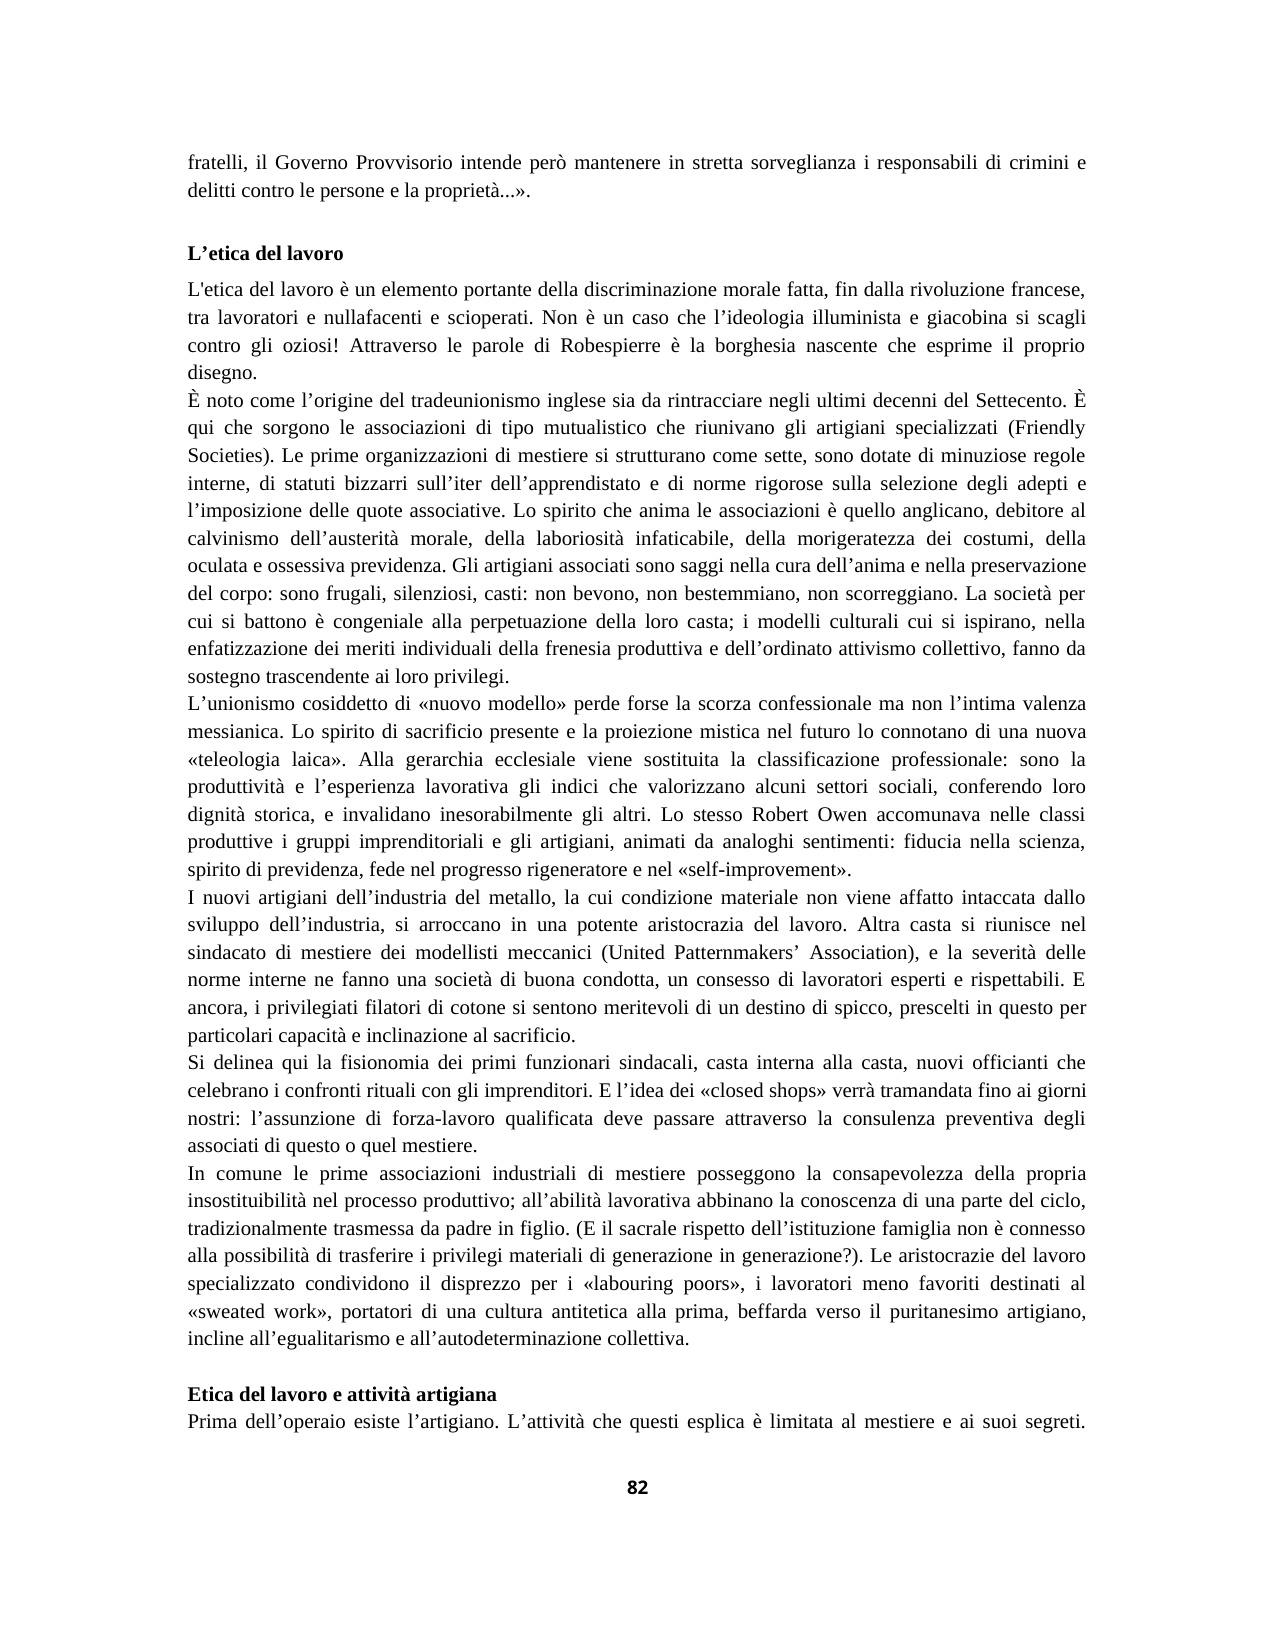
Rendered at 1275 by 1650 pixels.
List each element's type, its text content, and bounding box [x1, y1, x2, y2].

text fratelli, il Governo Provvisorio intende però mantenere in stretta sorveglianza i responsabili di crimini e delitti contro le persone e la proprietà...». [187, 150, 1087, 202]
text I nuovi artigiani dell’industria del metallo, la cui condizione materiale non viene affatto intaccata dallo sviluppo dell’industria, si arroccano in una potente aristocrazia del lavoro. Altra casta si riunisce nel sindacato di mestiere dei modellisti meccanici (United Patternmakers’ Association), e la severità delle norme interne ne fanno una società di buona condotta, un consesso di lavoratori esperti e rispettabili. E ancora, i privilegiati filatori di cotone si sentono meritevoli di un destino di spicco, prescelti in questo per particolari capacità e inclinazione al sacrificio. [187, 884, 1087, 1047]
text L'etica del lavoro è un elemento portante della discriminazione morale fatta, fin dalla rivoluzione francese, tra lavoratori e nullafacenti e scioperati. Non è un caso che l’ideologia illuminista e giacobina si scagli contro gli oziosi! Attraverso le parole di Robespierre è la borghesia nascente che esprime il proprio disegno. [187, 277, 1087, 384]
text Prima dell’operaio esiste l’artigiano. L’attività che questi esplica è limitata al mestiere e ai suoi segreti. [187, 1409, 1087, 1433]
text L’unionismo cosiddetto di «nuovo modello» perde forse la scorza confessionale ma non l’intima valenza messianica. Lo spirito di sacrificio presente e la proiezione mistica nel futuro lo connotano di una nuova «teleologia laica». Alla gerarchia ecclesiale viene sostituita la classificazione professionale: sono la produttività e l’esperienza lavorativa gli indici che valorizzano alcuni settori sociali, conferendo loro dignità storica, e invalidano inesorabilmente gli altri. Lo stesso Robert Owen accomunava nelle classi produttive i gruppi imprenditoriali e gli artigiani, animati da analoghi sentimenti: fiducia nella scienza, spirito di previdenza, fede nel progresso rigeneratore e nel «self-improvement». [187, 691, 1087, 881]
text L’etica del lavoro [187, 241, 1087, 265]
text In comune le prime associazioni industriali di mestiere posseggono la consapevolezza della propria insostituibilità nel processo produttivo; all’abilità lavorativa abbinano la conoscenza di una parte del ciclo, tradizionalmente trasmessa da padre in figlio. (E il sacrale rispetto dell’istituzione famiglia non è connesso alla possibilità di trasferire i privilegi materiali di generazione in generazione?). Le aristocrazie del lavoro specializzato condividono il disprezzo per i «labouring poors», i lavoratori meno favoriti destinati al «sweated work», portatori di una cultura antitetica alla prima, beffarda verso il puritanesimo artigiano, incline all’egualitarismo e all’autodeterminazione collettiva. [187, 1161, 1087, 1350]
text Si delinea qui la fisionomia dei primi funzionari sindacali, casta interna alla casta, nuovi officianti che celebrano i confronti rituali con gli imprenditori. E l’idea dei «closed shops» verrà tramandata fino ai giorni nostri: l’assunzione di forza-lavoro qualificata deve passare attraverso la consulenza preventiva degli associati di questo o quel mestiere. [187, 1050, 1087, 1157]
text Etica del lavoro e attività artigiana [187, 1381, 1087, 1406]
text È noto come l’origine del tradeunionismo inglese sia da rintracciare negli ultimi decenni del Settecento. È qui che sorgono le associazioni di tipo mutualistico che riunivano gli artigiani specializzati (Friendly Societies). Le prime organizzazioni di mestiere si strutturano come sette, sono dotate di minuziose regole interne, di statuti bizzarri sull’iter dell’apprendistato e di norme rigorose sulla selezione degli adepti e l’imposizione delle quote associative. Lo spirito che anima le associazioni è quello anglicano, debitore al calvinismo dell’austerità morale, della laboriosità infaticabile, della morigeratezza dei costumi, della oculata e ossessiva previdenza. Gli artigiani associati sono saggi nella cura dell’anima e nella preservazione del corpo: sono frugali, silenziosi, casti: non bevono, non bestemmiano, non scorreggiano. La società per cui si battono è congeniale alla perpetuazione della loro casta; i modelli culturali cui si ispirano, nella enfatizzazione dei meriti individuali della frenesia produttiva e dell’ordinato attivismo collettivo, fanno da sostegno trascendente ai loro privilegi. [187, 388, 1087, 688]
